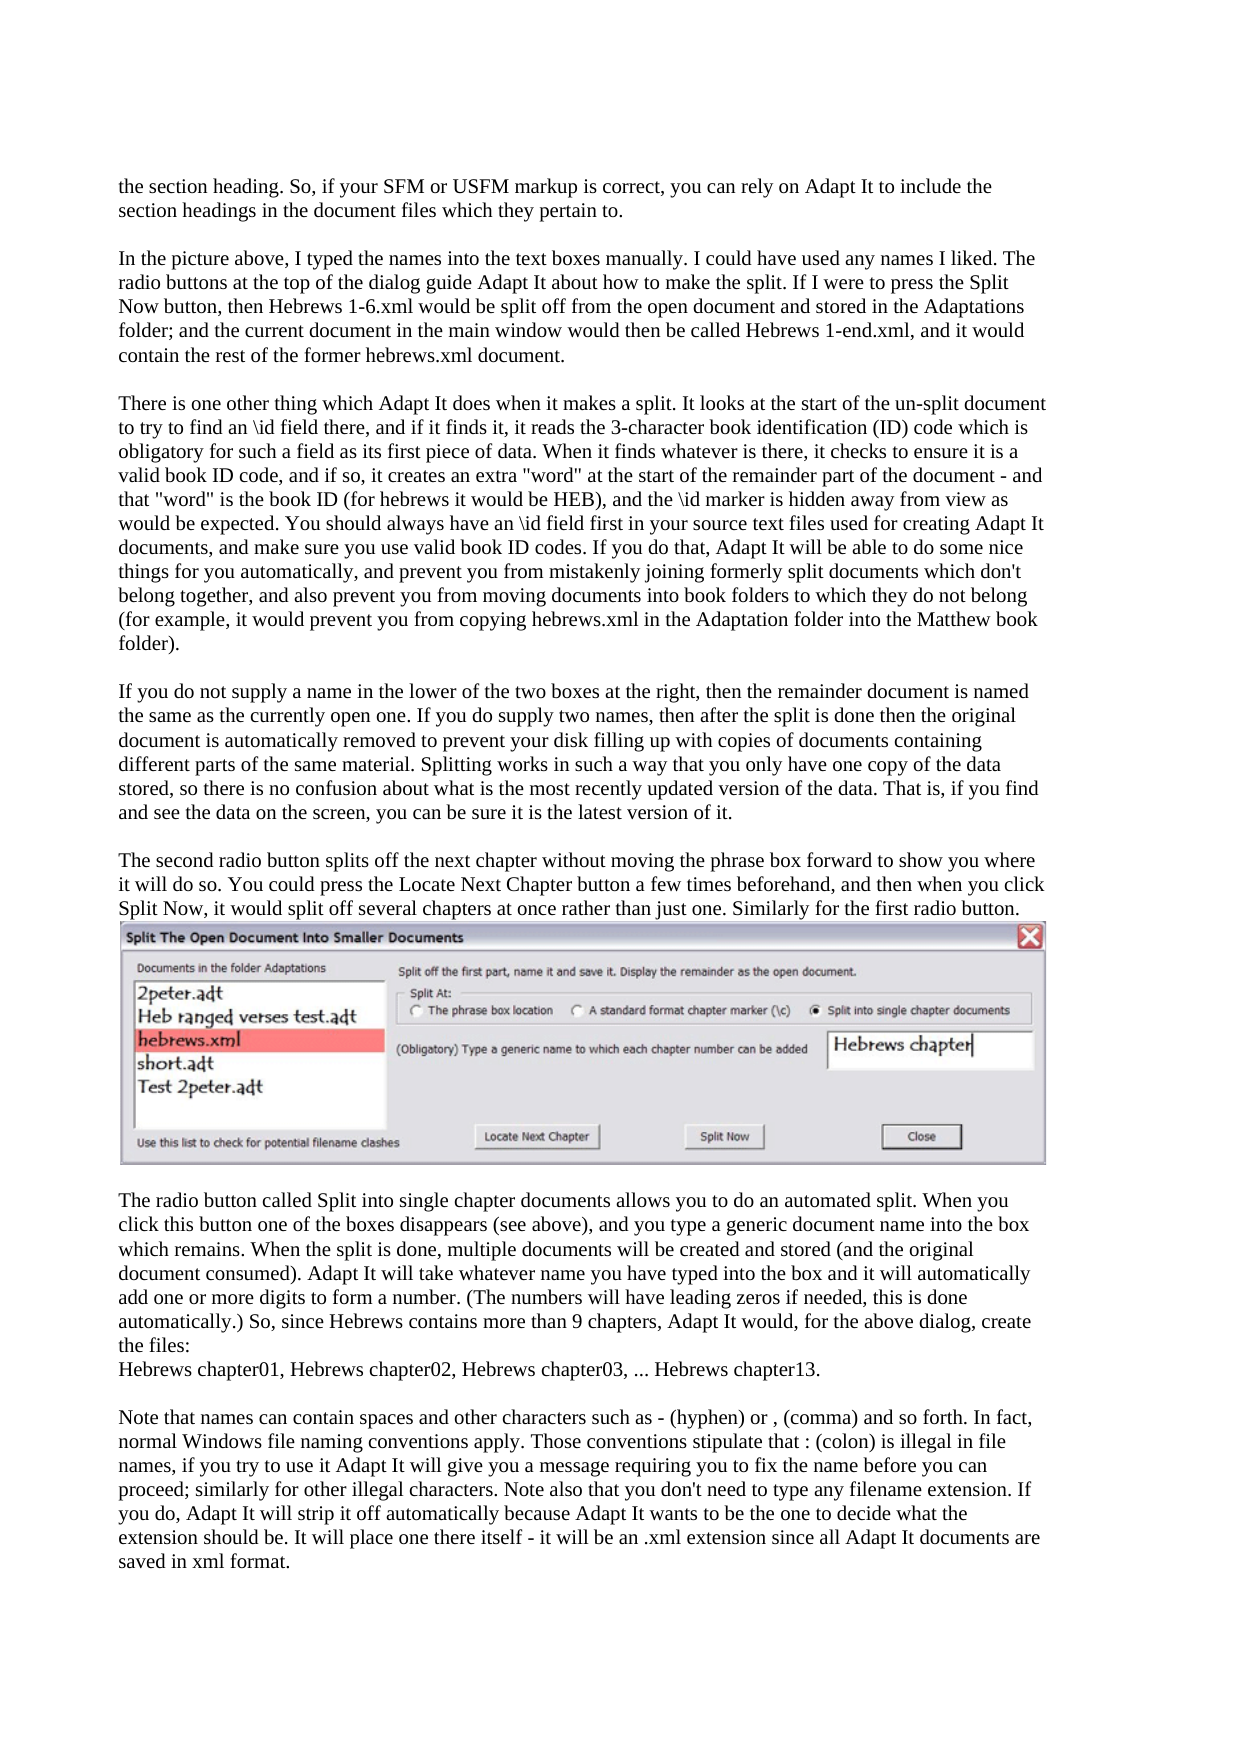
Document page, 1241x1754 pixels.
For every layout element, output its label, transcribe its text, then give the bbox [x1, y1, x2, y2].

text Note that names can contain spaces and other characters such as - (hyphen) or , (comma) and so forth. In fact, normal Windows file naming conventions apply. Those conventions stipulate that : (colon) is illegal in file names, if you try to use it Adapt It will give you a message requiring you to fix the name before you can proceed; similarly for other illegal characters. Note also that you don't need to type any filename extension. If you do, Adapt It will strip it off automatically because Adapt It wants to be the one to decide what the extension should be. It will place one there itself - it will be an .xml extension since all Adapt It documents are saved in xml format. [118, 1405, 1048, 1573]
picture [120, 921, 1047, 1165]
text In the picture above, I typed the names into the text boxes manually. I could have used any names I liked. The radio buttons at the top of the dialog guide Adapt It about how to make the split. If I were to press the Split Now button, then Hebrews 1-6.xml would be split off from the open document and stored in the Adaptations folder; and the current document in the main window would then be called Hebrews 1-end.xml, and it would contain the rest of the former hebrews.xml document. [118, 246, 1048, 367]
text the section heading. So, if your SFM or USFM markup is correct, you can rely on Adapt It to include the section headings in the document files which they pertain to. [118, 174, 1048, 222]
text The second radio button splits off the next chapter without moving the phrase box forward to show you where it will do so. You could press the Locate Next Chapter button a few times beforehand, and then when you click Split Now, it would split off several chapters at once rather than just one. Similarly for the first radio button. [118, 848, 1048, 920]
text Hebrews chapter01, Hebrews chapter02, Hebrews chapter03, ... Hebrews chapter13. [118, 1357, 1048, 1381]
text If you do not supply a name in the lower of the two boxes at the right, then the remainder document is named the same as the currently open one. If you do supply two names, then after the split is done then the original document is automatically removed to prevent your disk filling up with copies of documents containing different parts of the same material. Splitting works in such a way that you only have one copy of the data stored, so there is no confusion about what is the most recently updated version of the data. That is, if you find and see the data on the screen, you can be sure it is the latest version of it. [118, 679, 1048, 824]
text The radio button called Split into single chapter documents allows you to do an automated split. When you click this button one of the boxes disappears (see above), and you type a generic document name into the box which remains. When the split is done, multiple documents will be created and stored (and the original document consumed). Adapt It will take whatever name you have typed into the box and it will automatically add one or more digits to form a number. (The numbers will have leading zeros if needed, this is done automatically.) So, since Hebrews contains more than 9 chapters, Adapt It would, for the above dialog, create the files: [118, 1188, 1048, 1357]
text There is one other thing which Adapt It does when it makes a split. It looks at the start of the un-split document to try to find an \id field there, and if it finds it, it reads the 3-character book identification (ID) code which is obligatory for such a field as its first piece of data. When it finds whatever is there, it checks to ensure it is a valid book ID code, and if so, it creates an extra "word" at the start of the remainder part of the document - and that "word" is the book ID (for hebrews it would be HEB), and the \id marker is hidden away from view as would be expected. You should always have an \id field first in your source text files used for creating Adapt It documents, and make sure you use valid book ID codes. If you do that, Adapt It will be able to do some nice things for you automatically, and prevent you from mistakenly joining formerly split documents which don't belong together, and also prevent you from moving documents into book folders to which they do not belong (for example, it would prevent you from copying hebrews.xml in the Adaptation folder into the Matthew book folder). [118, 391, 1048, 655]
